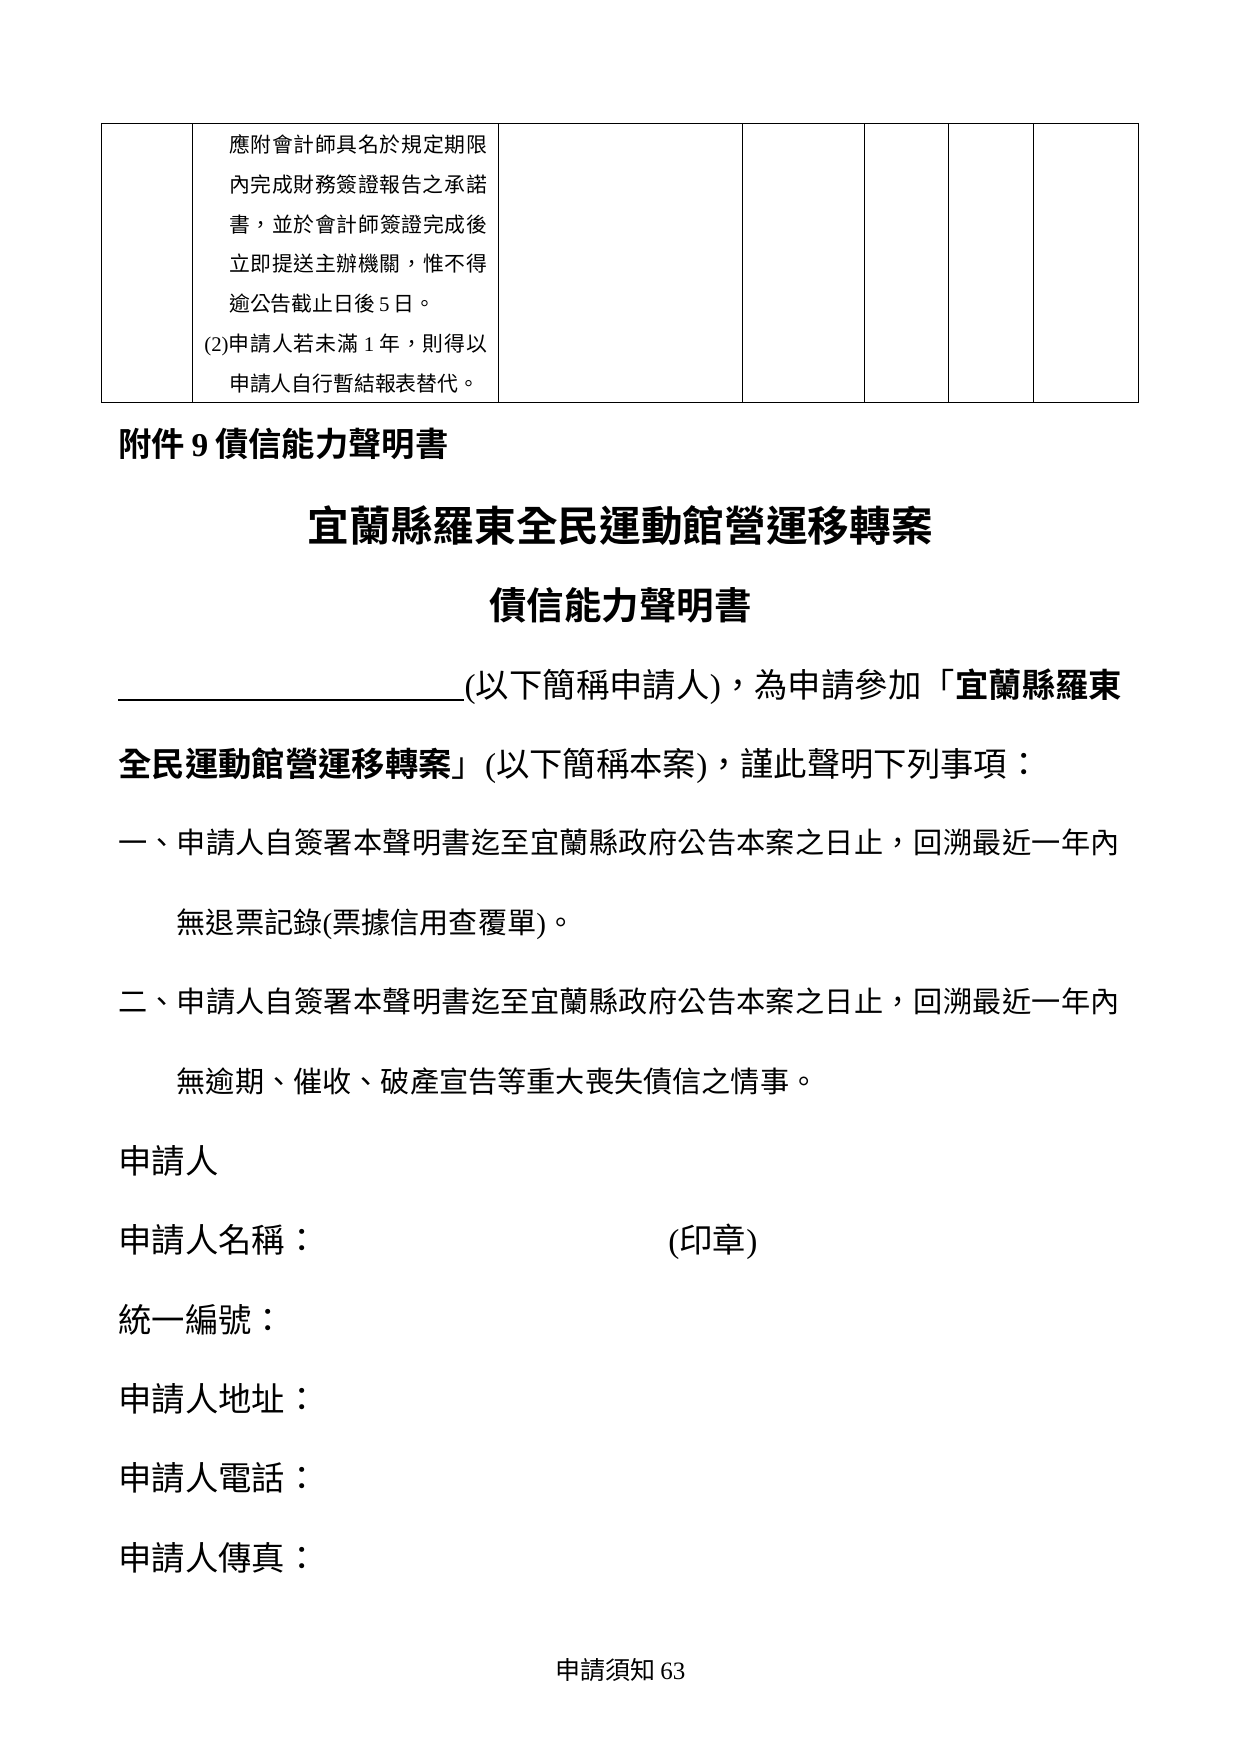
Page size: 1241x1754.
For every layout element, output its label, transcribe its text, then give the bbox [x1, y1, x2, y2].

text 債信能力聲明書 [118, 563, 1122, 643]
table_cell [499, 124, 742, 402]
text 宜蘭縣羅東全民運動館營運移轉案 [118, 484, 1122, 563]
table_cell [949, 124, 1033, 402]
text 統一編號： [118, 1278, 1122, 1357]
text (以下簡稱申請人)，為申請參加「宜蘭縣羅東全民運動館營運移轉案」(以下簡稱本案)，謹此聲明下列事項： [118, 643, 1122, 802]
text 申請人 [118, 1119, 1122, 1198]
text 申請人傳真： [118, 1516, 1122, 1595]
table_cell [865, 124, 948, 402]
text 申請人電話： [118, 1437, 1122, 1516]
list 申請人自簽署本聲明書迄至宜蘭縣政府公告本案之日止，回溯最近一年內無逾期、催收、破產宣告等重大喪失債信之情事。 [118, 960, 1122, 1119]
text 申請人地址： [118, 1357, 1122, 1437]
subtitle 附件9債信能力聲明書 [118, 423, 1122, 464]
table_cell 應附會計師具名於規定期限內完成財務簽證報告之承諾書，並於會計師簽證完成後立即提送主辦機關，惟不得逾公告截止日後5日。 申請人若未滿1年，則得以申請人自行暫結報表替代。 [193, 124, 498, 402]
list 申請人自簽署本聲明書迄至宜蘭縣政府公告本案之日止，回溯最近一年內無退票記錄(票據信用查覆單)。 [118, 802, 1122, 960]
table_cell [1034, 124, 1138, 402]
table_cell [102, 124, 192, 402]
text 申請人名稱： (印章) [118, 1198, 1122, 1278]
table_cell [743, 124, 864, 402]
